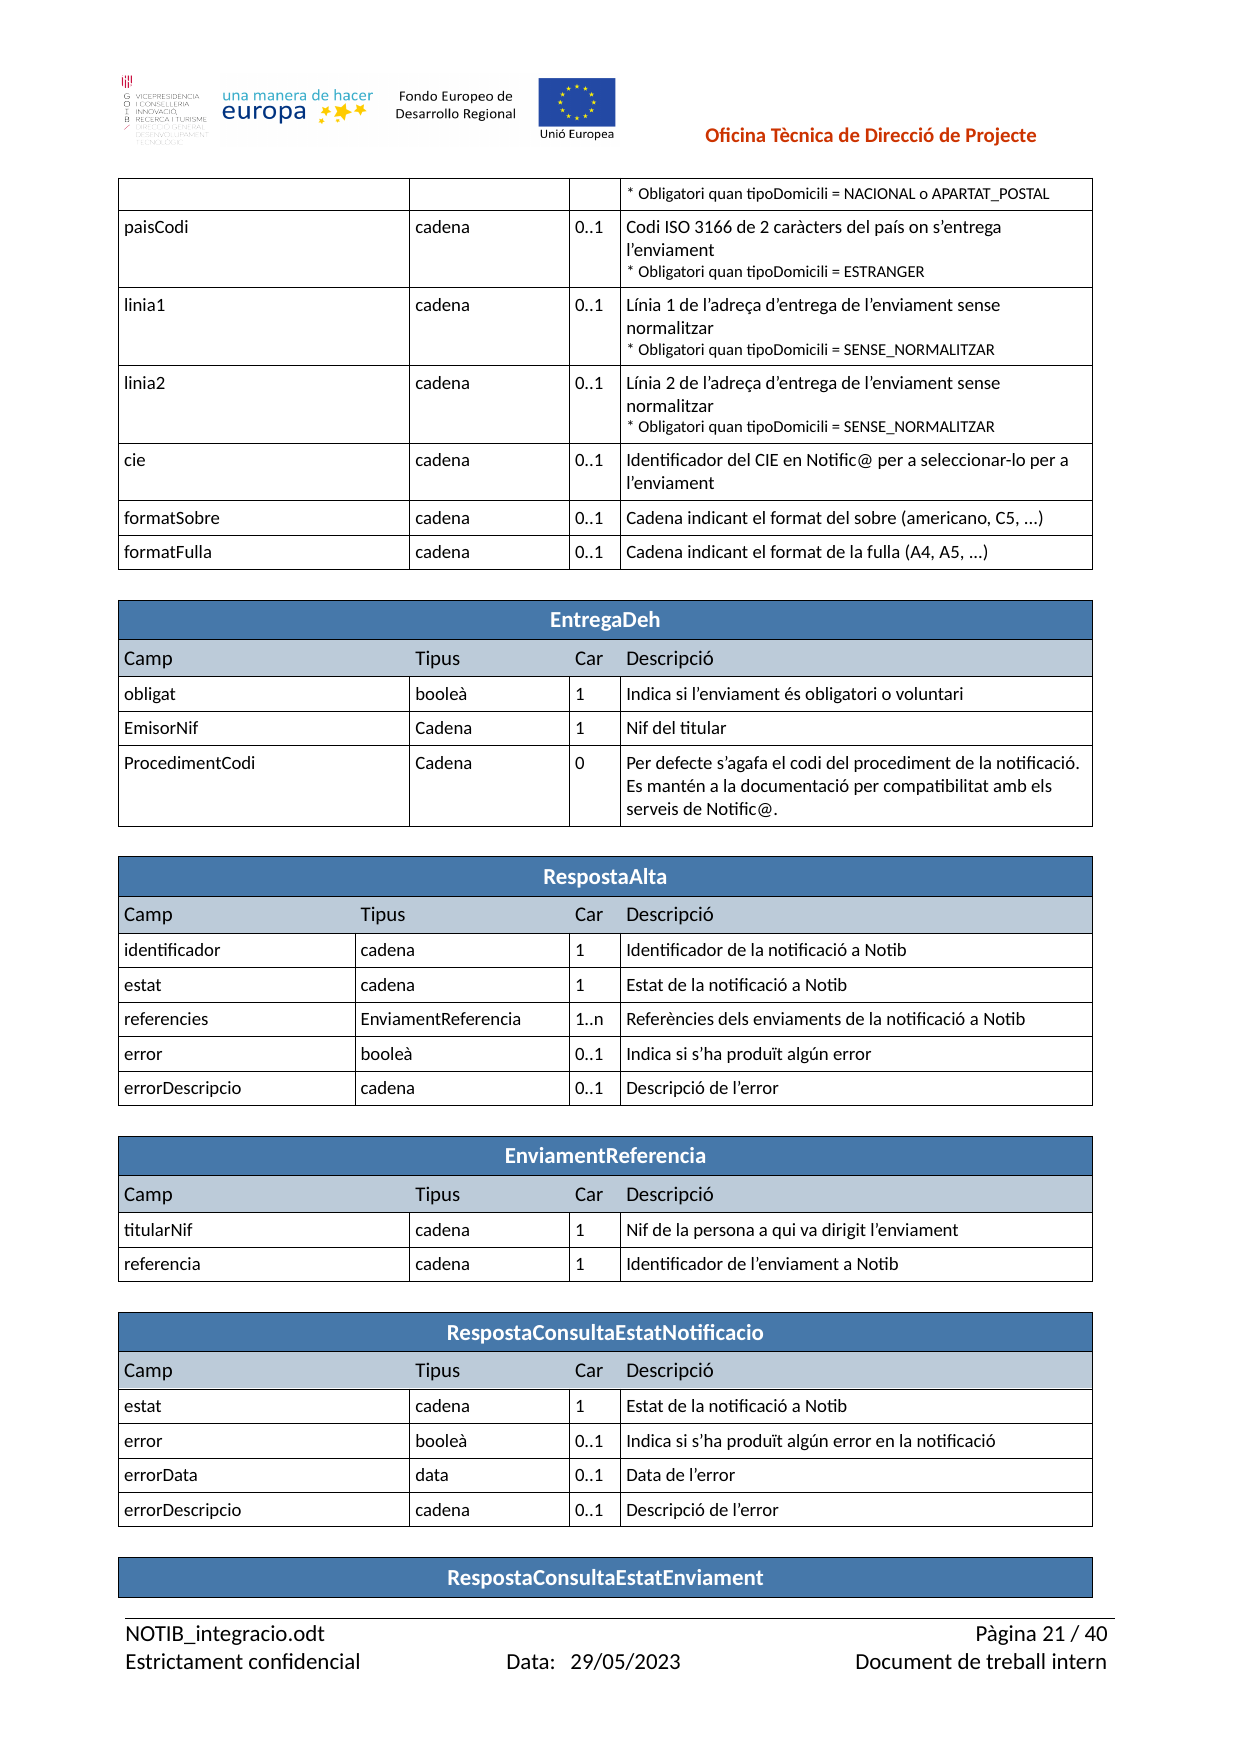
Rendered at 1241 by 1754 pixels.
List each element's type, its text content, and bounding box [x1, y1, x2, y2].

table_cell error [119, 1424, 409, 1457]
table_cell estat [119, 968, 355, 1002]
table_cell 0..1 [570, 211, 620, 287]
table_cell referencies [119, 1003, 355, 1036]
table_cell 1 [570, 1213, 620, 1247]
table_cell Descripció de l’error [621, 1072, 1092, 1105]
table_cell Descripció de l’error [621, 1493, 1092, 1526]
table_cell Camp [119, 1352, 409, 1388]
table_cell [119, 179, 409, 209]
table_cell Camp [119, 640, 409, 676]
table_cell Tipus [355, 897, 569, 933]
table_cell EnviamentReferencia [356, 1003, 569, 1036]
table_cell Camp [119, 897, 355, 933]
table_cell Identificador de l’enviament a Notib [621, 1248, 1092, 1281]
table_cell Car [569, 897, 620, 933]
table_cell 0..1 [570, 288, 620, 365]
table_cell Descripció [620, 1176, 1092, 1212]
table_cell 1 [570, 934, 620, 967]
table_cell referencia [119, 1248, 409, 1281]
table_cell Cadena [410, 746, 569, 826]
table_cell cadena [410, 288, 569, 365]
table_header RespostaAlta [119, 857, 1092, 896]
table_cell Nif del titular [621, 712, 1092, 745]
table_cell linia2 [119, 366, 409, 443]
table_cell linia1 [119, 288, 409, 365]
table_cell 0..1 [570, 536, 620, 569]
table_cell Estat de la notificació a Notib [621, 968, 1092, 1002]
table_cell errorDescripcio [119, 1493, 409, 1526]
table_cell Indica si s’ha produït algún error [621, 1037, 1092, 1071]
table_cell 1 [570, 1248, 620, 1281]
table_cell data [410, 1459, 569, 1492]
table_cell Cadena indicant el format de la fulla (A4, A5, ...) [621, 536, 1092, 569]
table_cell [570, 179, 620, 209]
table_cell Indica si l’enviament és obligatori o voluntari [621, 677, 1092, 711]
table_cell Descripció [620, 897, 1092, 933]
table_cell 0..1 [570, 1459, 620, 1492]
table_cell cadena [410, 1248, 569, 1281]
table_cell booleà [356, 1037, 569, 1071]
table_cell Per defecte s’agafa el codi del procediment de la notificació. Es mantén a la documentació per compatibilitat amb els serveis de Notific@. [621, 746, 1092, 826]
table_cell 1 [570, 712, 620, 745]
table_cell Codi ISO 3166 de 2 caràcters del país on s’entrega l’enviament * Obligatori quan tipoDomicili = ESTRANGER [621, 211, 1092, 287]
table_cell identificador [119, 934, 355, 967]
table_cell Descripció [620, 640, 1092, 676]
table_cell errorData [119, 1459, 409, 1492]
table_cell 1 [570, 1390, 620, 1423]
table_cell 0..1 [570, 501, 620, 534]
table_cell Cadena [410, 712, 569, 745]
table_cell cadena [410, 211, 569, 287]
table_cell 0..1 [570, 1493, 620, 1526]
table_cell Indica si s’ha produït algún error en la notificació [621, 1424, 1092, 1457]
table_cell 0..1 [570, 1037, 620, 1071]
table_cell cadena [356, 1072, 569, 1105]
table_cell Referències dels enviaments de la notificació a Notib [621, 1003, 1092, 1036]
table_cell booleà [410, 677, 569, 711]
table_cell Estat de la notificació a Notib [621, 1390, 1092, 1423]
table_cell * Obligatori quan tipoDomicili = NACIONAL o APARTAT_POSTAL [621, 179, 1092, 209]
table_cell cadena [410, 536, 569, 569]
table_cell Tipus [409, 1352, 569, 1388]
table_cell Tipus [409, 1176, 569, 1212]
table_cell [410, 179, 569, 209]
table_cell cadena [410, 1493, 569, 1526]
table_cell cie [119, 444, 409, 500]
table_cell cadena [410, 1213, 569, 1247]
table_cell 0..1 [570, 1424, 620, 1457]
table_cell 0..1 [570, 444, 620, 500]
table_cell 0..1 [570, 366, 620, 443]
table_cell Nif de la persona a qui va dirigit l’enviament [621, 1213, 1092, 1247]
table_cell Identificador del CIE en Notific@ per a seleccionar-lo per a l’enviament [621, 444, 1092, 500]
table_cell cadena [410, 444, 569, 500]
table_cell formatFulla [119, 536, 409, 569]
table_cell Tipus [409, 640, 569, 676]
table_cell 0..1 [570, 1072, 620, 1105]
table_cell cadena [410, 1390, 569, 1423]
table_cell Camp [119, 1176, 409, 1212]
table_header RespostaConsultaEstatEnviament [119, 1558, 1092, 1597]
table_cell Línia 1 de l’adreça d’entrega de l’enviament sense normalitzar * Obligatori quan tipoDomicili = SENSE_NORMALITZAR [621, 288, 1092, 365]
table_header EntregaDeh [119, 601, 1092, 639]
table_cell cadena [410, 501, 569, 534]
table_cell Car [569, 1176, 620, 1212]
table_cell error [119, 1037, 355, 1071]
table_cell obligat [119, 677, 409, 711]
table_cell errorDescripcio [119, 1072, 355, 1105]
table_cell paisCodi [119, 211, 409, 287]
table_header RespostaConsultaEstatNotificacio [119, 1313, 1092, 1351]
table_cell Cadena indicant el format del sobre (americano, C5, ...) [621, 501, 1092, 534]
table_cell booleà [410, 1424, 569, 1457]
table_cell 0 [570, 746, 620, 826]
table_cell 1 [570, 677, 620, 711]
table_cell Car [569, 1352, 620, 1388]
table_cell Descripció [620, 1352, 1092, 1388]
table_cell ProcedimentCodi [119, 746, 409, 826]
table_cell cadena [356, 968, 569, 1002]
table_header EnviamentReferencia [119, 1137, 1092, 1175]
table_cell EmisorNif [119, 712, 409, 745]
picture [219, 73, 621, 147]
table_cell 1..n [570, 1003, 620, 1036]
table_cell estat [119, 1390, 409, 1423]
table_cell Identificador de la notificació a Notib [621, 934, 1092, 967]
picture [118, 73, 213, 147]
table_cell formatSobre [119, 501, 409, 534]
table_cell 1 [570, 968, 620, 1002]
table_cell titularNif [119, 1213, 409, 1247]
table_cell Data de l’error [621, 1459, 1092, 1492]
table_cell cadena [410, 366, 569, 443]
table_cell Línia 2 de l’adreça d’entrega de l’enviament sense normalitzar * Obligatori quan tipoDomicili = SENSE_NORMALITZAR [621, 366, 1092, 443]
table_cell Car [569, 640, 620, 676]
table_cell cadena [356, 934, 569, 967]
